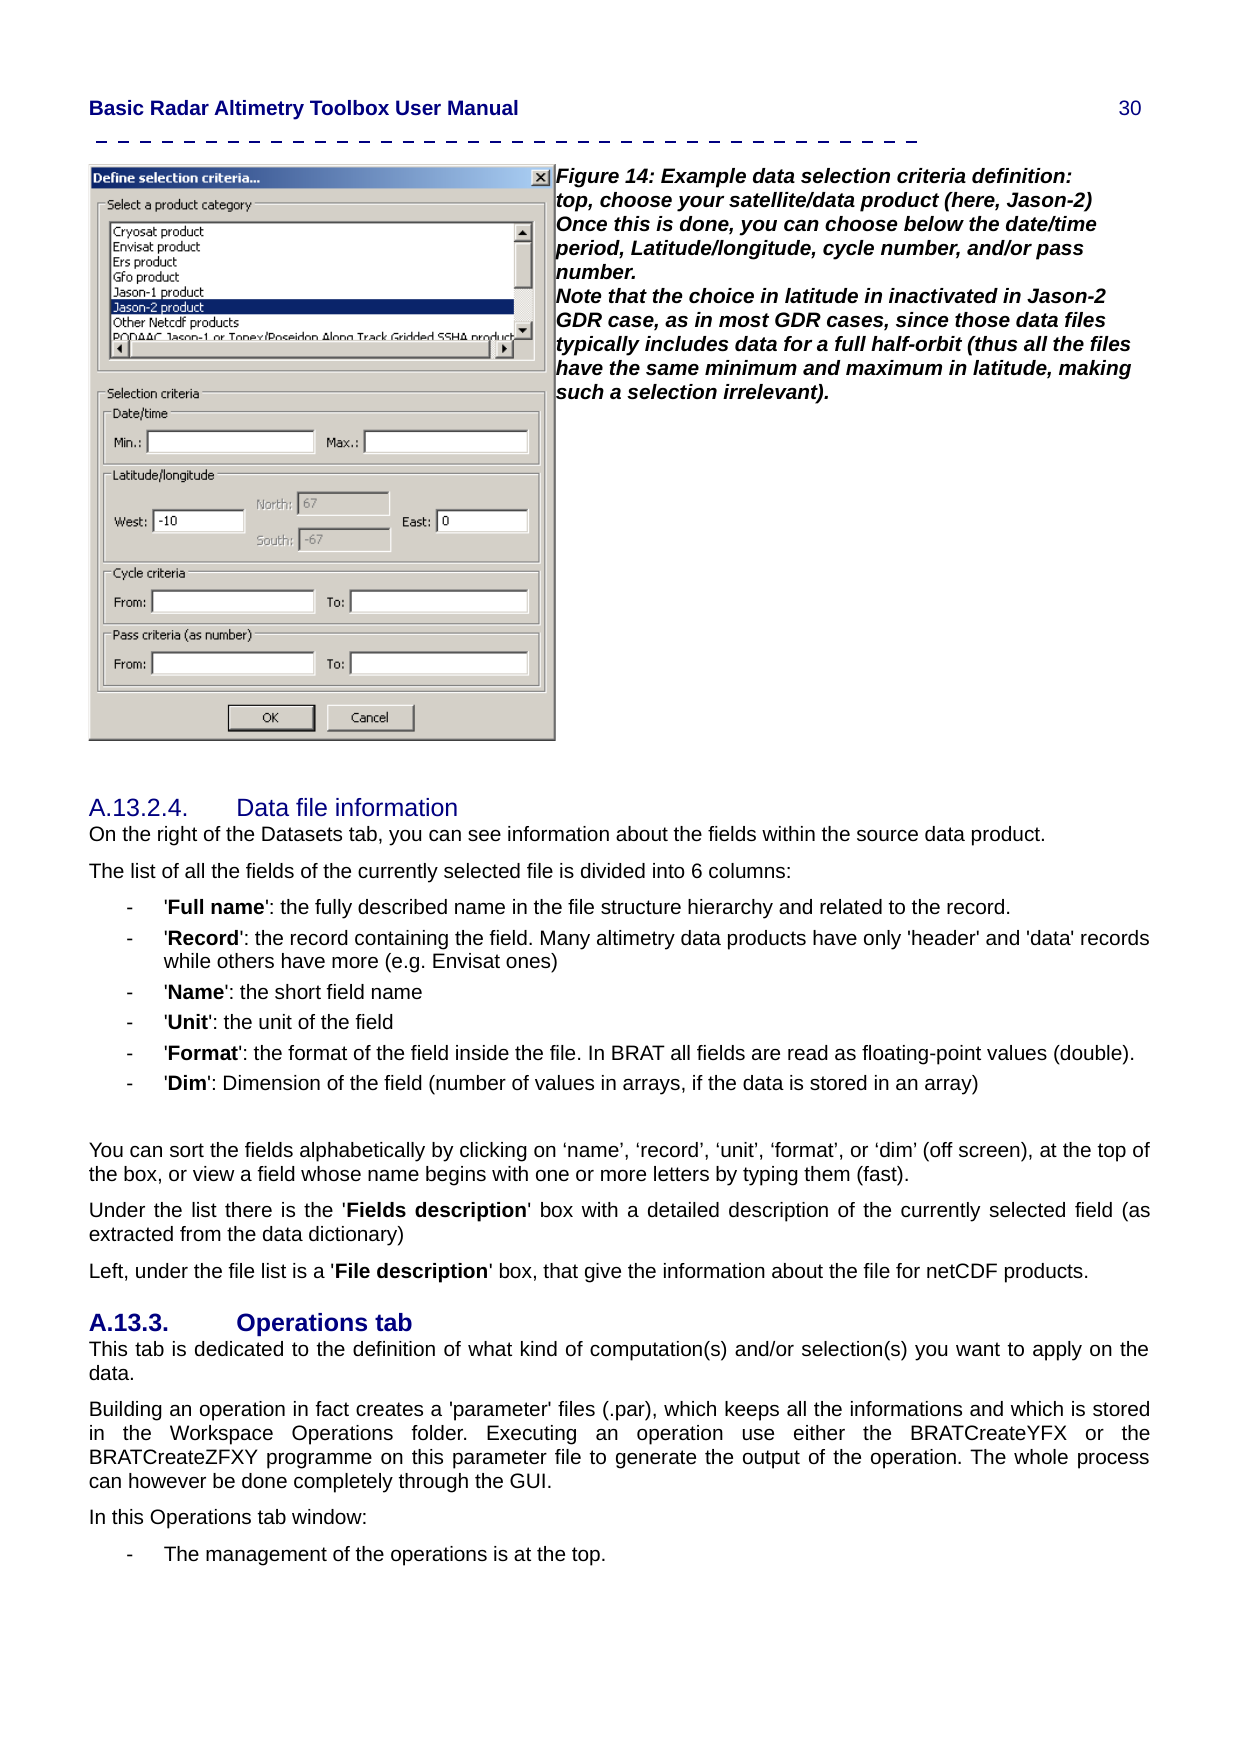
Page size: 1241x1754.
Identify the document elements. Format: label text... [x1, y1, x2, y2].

list 'Format': the format of the field inside the file. In BRAT all fields are read as floating-point values (double). [126, 1041, 1152, 1064]
list 'Full name': the fully described name in the file structure hierarchy and related to the record. [126, 895, 1152, 919]
text This tab is dedicated to the definition of what kind of computation(s) and/or selection(s) you want to apply on the data. [88, 1336, 1152, 1384]
list 'Record': the record containing the field. Many altimetry data products have only 'header' and 'data' records while others have more (e.g. Envisat ones) [126, 925, 1152, 973]
text The list of all the fields of the currently selected file is divided into 6 columns: [88, 858, 1152, 882]
subtitle Operations tab [88, 1308, 1152, 1336]
list The management of the operations is at the top. [126, 1542, 1152, 1566]
text Under the list there is the 'Fields description' box with a detailed description of the currently selected field (as extracted from the data dictionary) [88, 1198, 1152, 1246]
list 'Unit': the unit of the field [126, 1010, 1152, 1034]
text Figure 14: Example data selection criteria definition: top, choose your satellite/data product (here, Jason-2) Once this is done, you can choose below the date/time period, Latitude/longitude, cycle number, and/or pass number. Note that the choice in latitude in inactivated in Jason-2 GDR case, as in most GDR cases, since those data files typically includes data for a full half-orbit (thus all the files have the same minimum and maximum in latitude, making such a selection irrelevant). [556, 164, 1152, 404]
text You can sort the fields alphabetically by clicking on ‘name’, ‘record’, ‘unit’, ‘format’, or ‘dim’ (off screen), at the top of the box, or view a field whose name begins with one or more letters by typing them (fast). [88, 1138, 1152, 1186]
subtitle Data file information [88, 793, 1152, 822]
text Left, under the file list is a 'File description' box, that give the information about the file for netCDF products. [88, 1259, 1152, 1283]
list 'Name': the short field name [126, 980, 1152, 1004]
text On the right of the Datasets tab, you can see information about the fields within the source data product. [88, 822, 1152, 846]
text Building an operation in fact creates a 'parameter' files (.par), which keeps all the informations and which is stored in the Workspace Operations folder. Executing an operation use either the BRATCreateYFX or the BRATCreateZFXY programme on this parameter file to generate the output of the operation. The whole process can however be done completely through the GUI. [88, 1397, 1152, 1493]
text In this Operations tab window: [88, 1505, 1152, 1529]
list 'Dim': Dimension of the field (number of values in arrays, if the data is stored in an array) [126, 1071, 1152, 1095]
